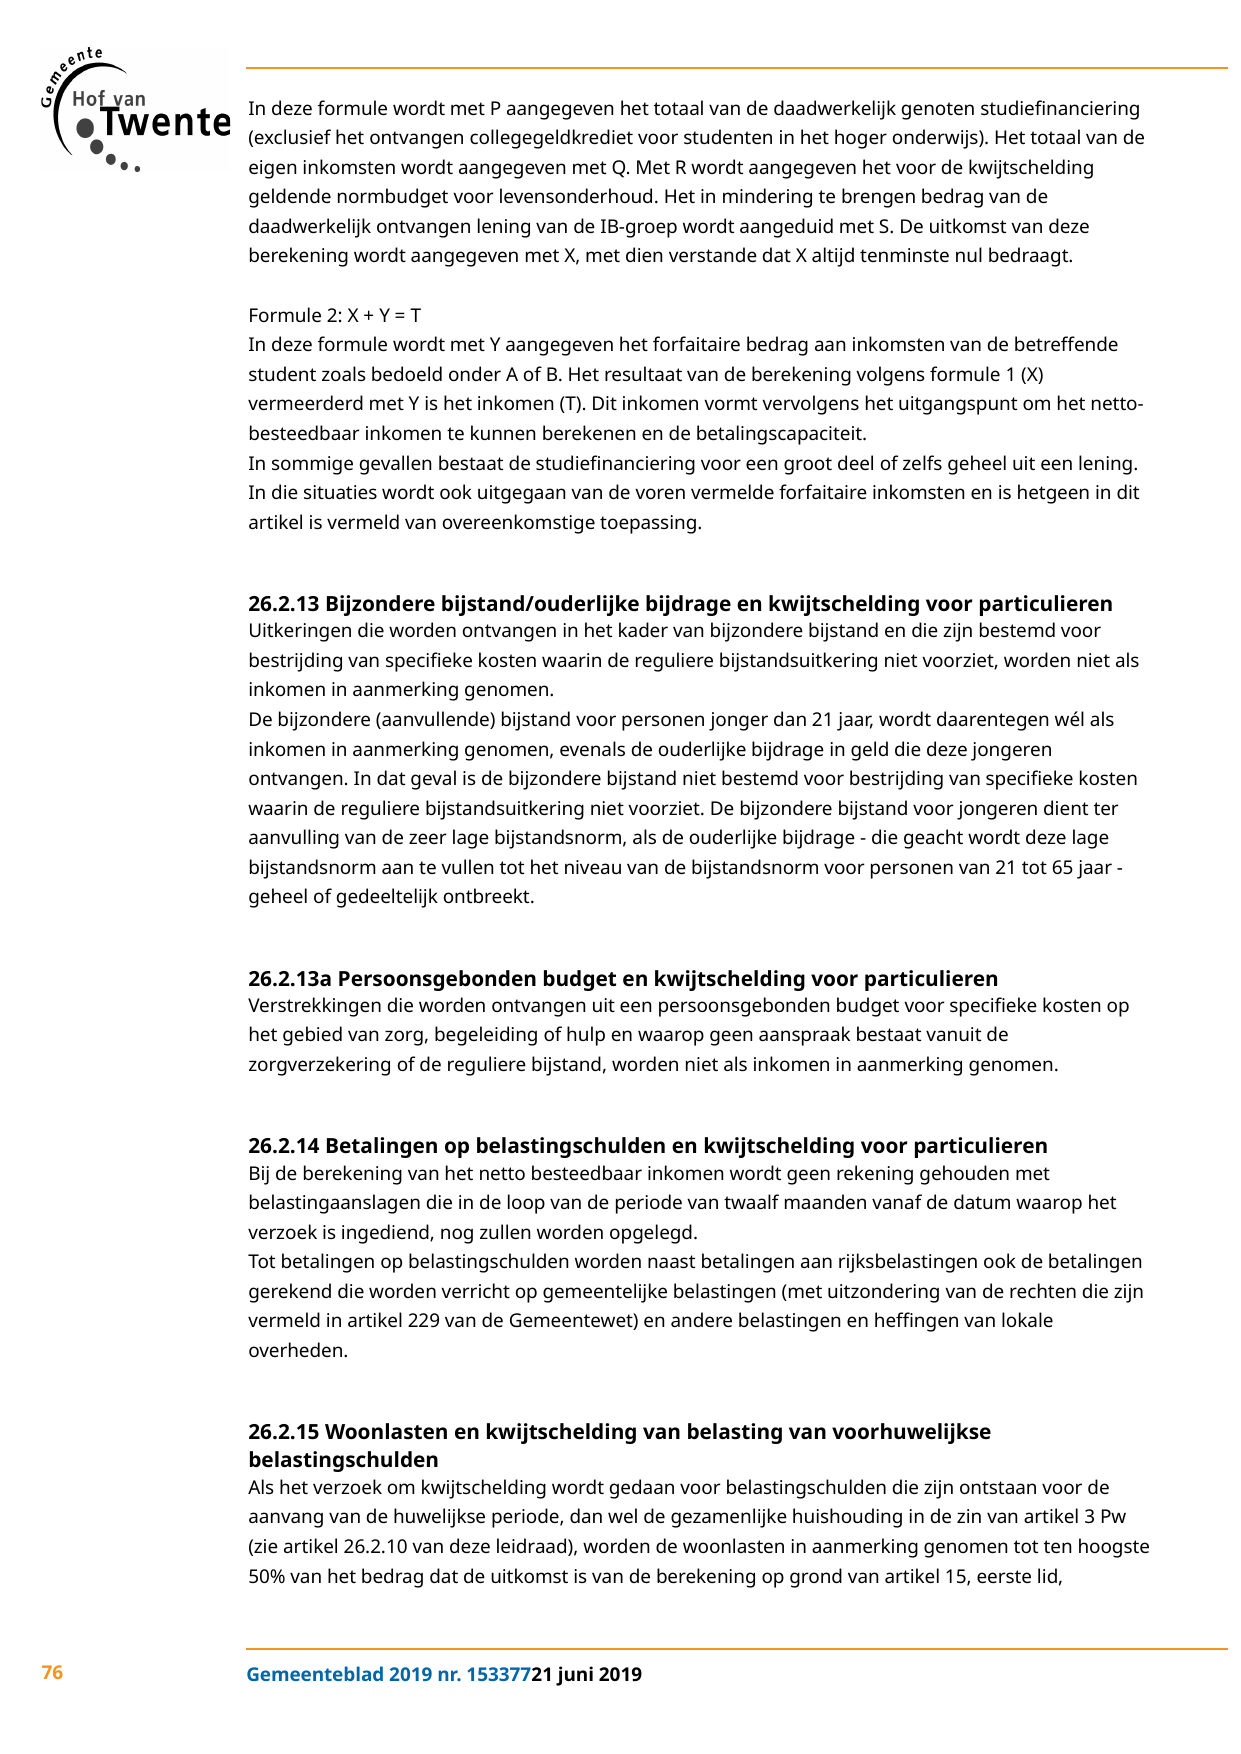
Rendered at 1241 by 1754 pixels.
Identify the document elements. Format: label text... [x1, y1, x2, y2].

text 26.2.13a Persoonsgebonden budget en kwijtschelding voor particulieren [248, 964, 1152, 992]
picture [41, 47, 231, 172]
text Formule 2: X + Y = T [248, 302, 1152, 328]
text De bijzondere (aanvullende) bijstand voor personen jonger dan 21 jaar, wordt daarentegen wél als inkomen in aanmerking genomen, evenals de ouderlijke bijdrage in geld die deze jongeren ontvangen. In dat geval is de bijzondere bijstand niet bestemd voor bestrijding van specifieke kosten waarin de reguliere bijstandsuitkering niet voorziet. De bijzondere bijstand voor jongeren dient ter aanvulling van de zeer lage bijstandsnorm, als de ouderlijke bijdrage - die geacht wordt deze lage bijstandsnorm aan te vullen tot het niveau van de bijstandsnorm voor personen van 21 tot 65 jaar - geheel of gedeeltelijk ontbreekt. [248, 706, 1152, 909]
text 26.2.13 Bijzondere bijstand/ouderlijke bijdrage en kwijtschelding voor particulieren [248, 589, 1152, 617]
text Uitkeringen die worden ontvangen in het kader van bijzondere bijstand en die zijn bestemd voor bestrijding van specifieke kosten waarin de reguliere bijstandsuitkering niet voorziet, worden niet als inkomen in aanmerking genomen. [248, 617, 1152, 702]
text Bij de berekening van het netto besteedbaar inkomen wordt geen rekening gehouden met belastingaanslagen die in de loop van de periode van twaalf maanden vanaf de datum waarop het verzoek is ingediend, nog zullen worden opgelegd. [248, 1160, 1152, 1244]
text 26.2.15 Woonlasten en kwijtschelding van belasting van voorhuwelijkse belastingschulden [248, 1417, 1152, 1474]
text 26.2.14 Betalingen op belastingschulden en kwijtschelding voor particulieren [248, 1131, 1152, 1160]
text In deze formule wordt met P aangegeven het totaal van de daadwerkelijk genoten studiefinanciering (exclusief het ontvangen collegegeldkrediet voor studenten in het hoger onderwijs). Het totaal van de eigen inkomsten wordt aangegeven met Q. Met R wordt aangegeven het voor de kwijtschelding geldende normbudget voor levensonderhoud. Het in mindering te brengen bedrag van de daadwerkelijk ontvangen lening van de IB-groep wordt aangeduid met S. De uitkomst van deze berekening wordt aangegeven met X, met dien verstande dat X altijd tenminste nul bedraagt. [248, 95, 1152, 268]
text Verstrekkingen die worden ontvangen uit een persoonsgebonden budget voor specifieke kosten op het gebied van zorg, begeleiding of hulp en waarop geen aanspraak bestaat vanuit de zorgverzekering of de reguliere bijstand, worden niet als inkomen in aanmerking genomen. [248, 992, 1152, 1077]
text Tot betalingen op belastingschulden worden naast betalingen aan rijksbelastingen ook de betalingen gerekend die worden verricht op gemeentelijke belastingen (met uitzondering van de rechten die zijn vermeld in artikel 229 van de Gemeentewet) en andere belastingen en heffingen van lokale overheden. [248, 1248, 1152, 1363]
text In deze formule wordt met Y aangegeven het forfaitaire bedrag aan inkomsten van de betreffende student zoals bedoeld onder A of B. Het resultaat van de berekening volgens formule 1 (X) vermeerderd met Y is het inkomen (T). Dit inkomen vormt vervolgens het uitgangspunt om het netto-besteedbaar inkomen te kunnen berekenen en de betalingscapaciteit. [248, 331, 1152, 446]
text Als het verzoek om kwijtschelding wordt gedaan voor belastingschulden die zijn ontstaan voor de aanvang van de huwelijkse periode, dan wel de gezamenlijke huishouding in de zin van artikel 3 Pw (zie artikel 26.2.10 van deze leidraad), worden de woonlasten in aanmerking genomen tot ten hoogste 50% van het bedrag dat de uitkomst is van de berekening op grond van artikel 15, eerste lid, [248, 1474, 1152, 1588]
text In sommige gevallen bestaat de studiefinanciering voor een groot deel of zelfs geheel uit een lening. In die situaties wordt ook uitgegaan van de voren vermelde forfaitaire inkomsten en is hetgeen in dit artikel is vermeld van overeenkomstige toepassing. [248, 450, 1152, 535]
